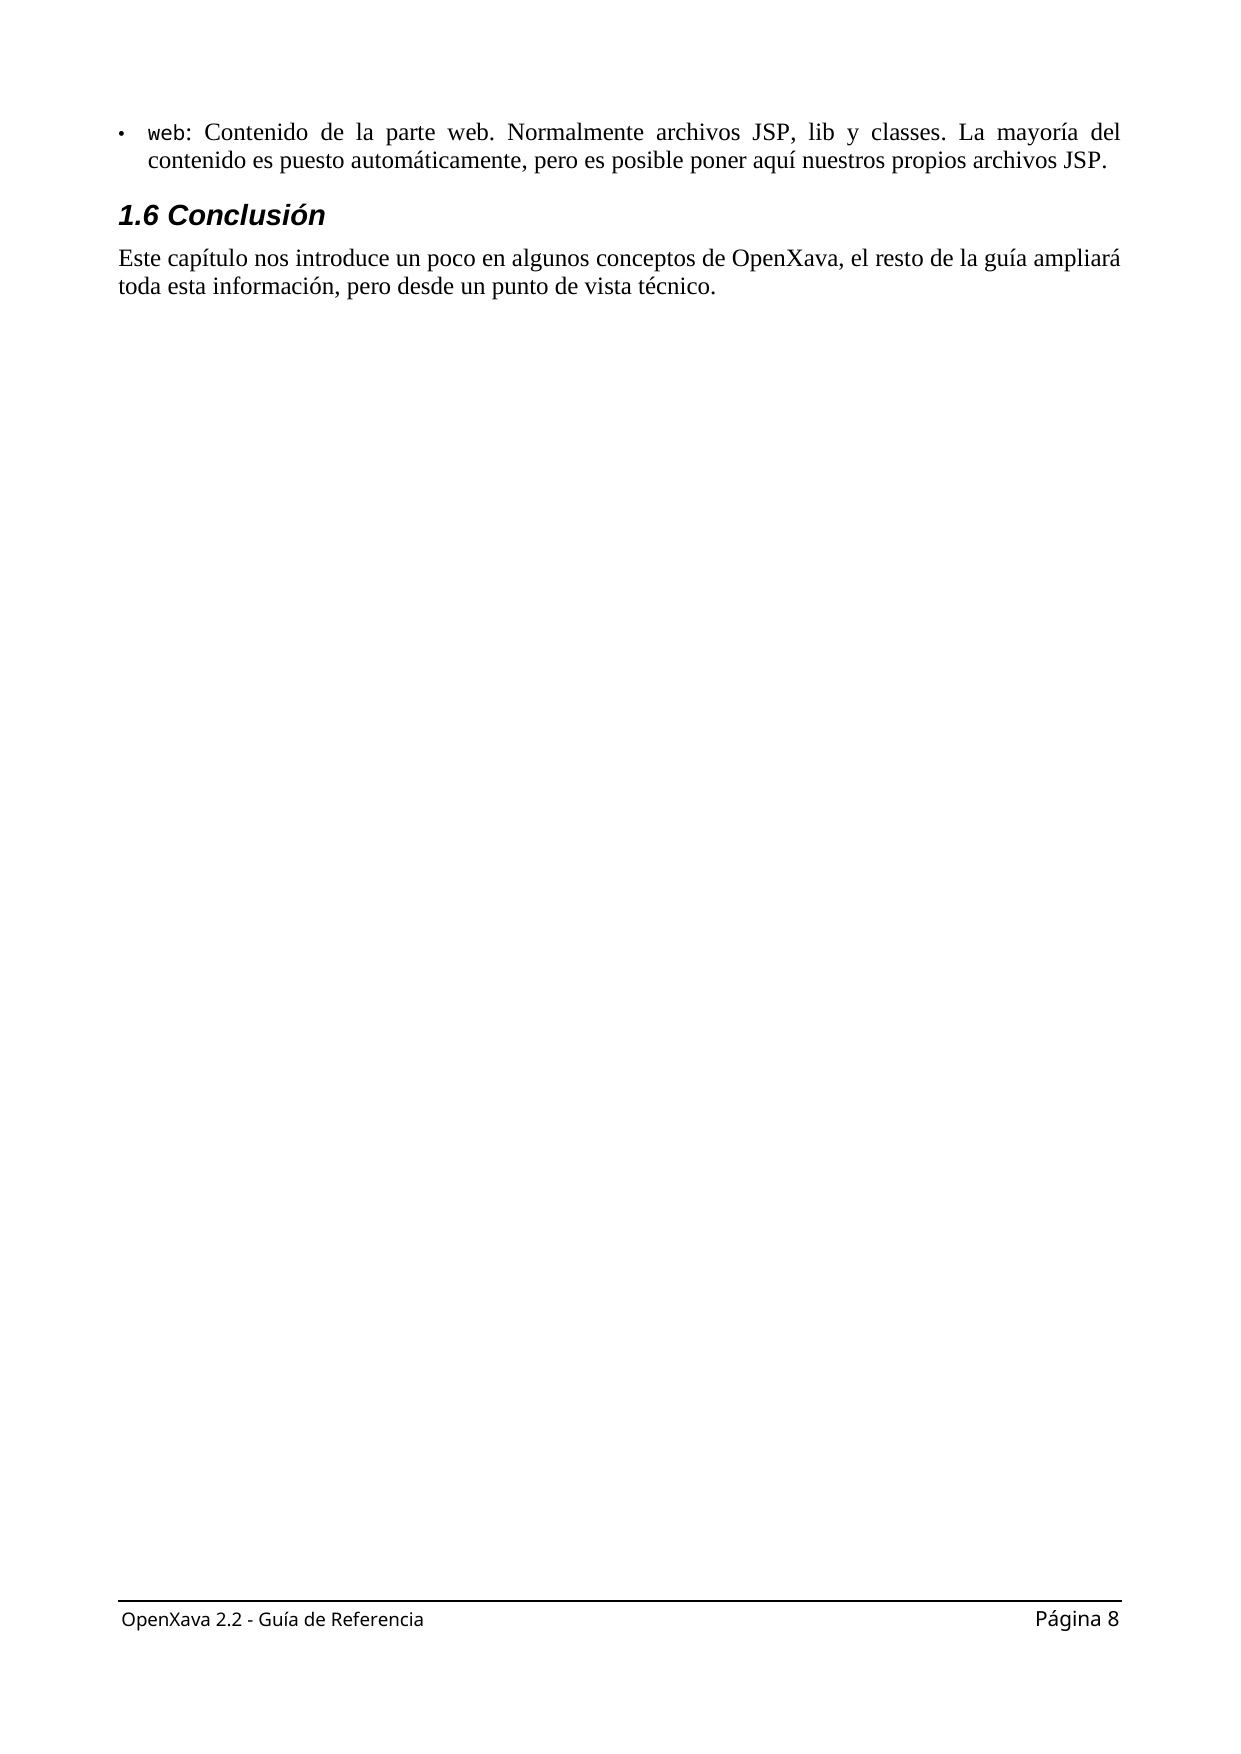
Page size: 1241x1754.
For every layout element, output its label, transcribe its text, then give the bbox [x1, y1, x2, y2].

list web: Contenido de la parte web. Normalmente archivos JSP, lib y classes. La mayoría del contenido es puesto automáticamente, pero es posible poner aquí nuestros propios archivos JSP. [118, 118, 1122, 174]
text Este capítulo nos introduce un poco en algunos conceptos de OpenXava, el resto de la guía ampliará toda esta información, pero desde un punto de vista técnico. [118, 244, 1122, 300]
subtitle Conclusión [118, 199, 1122, 232]
